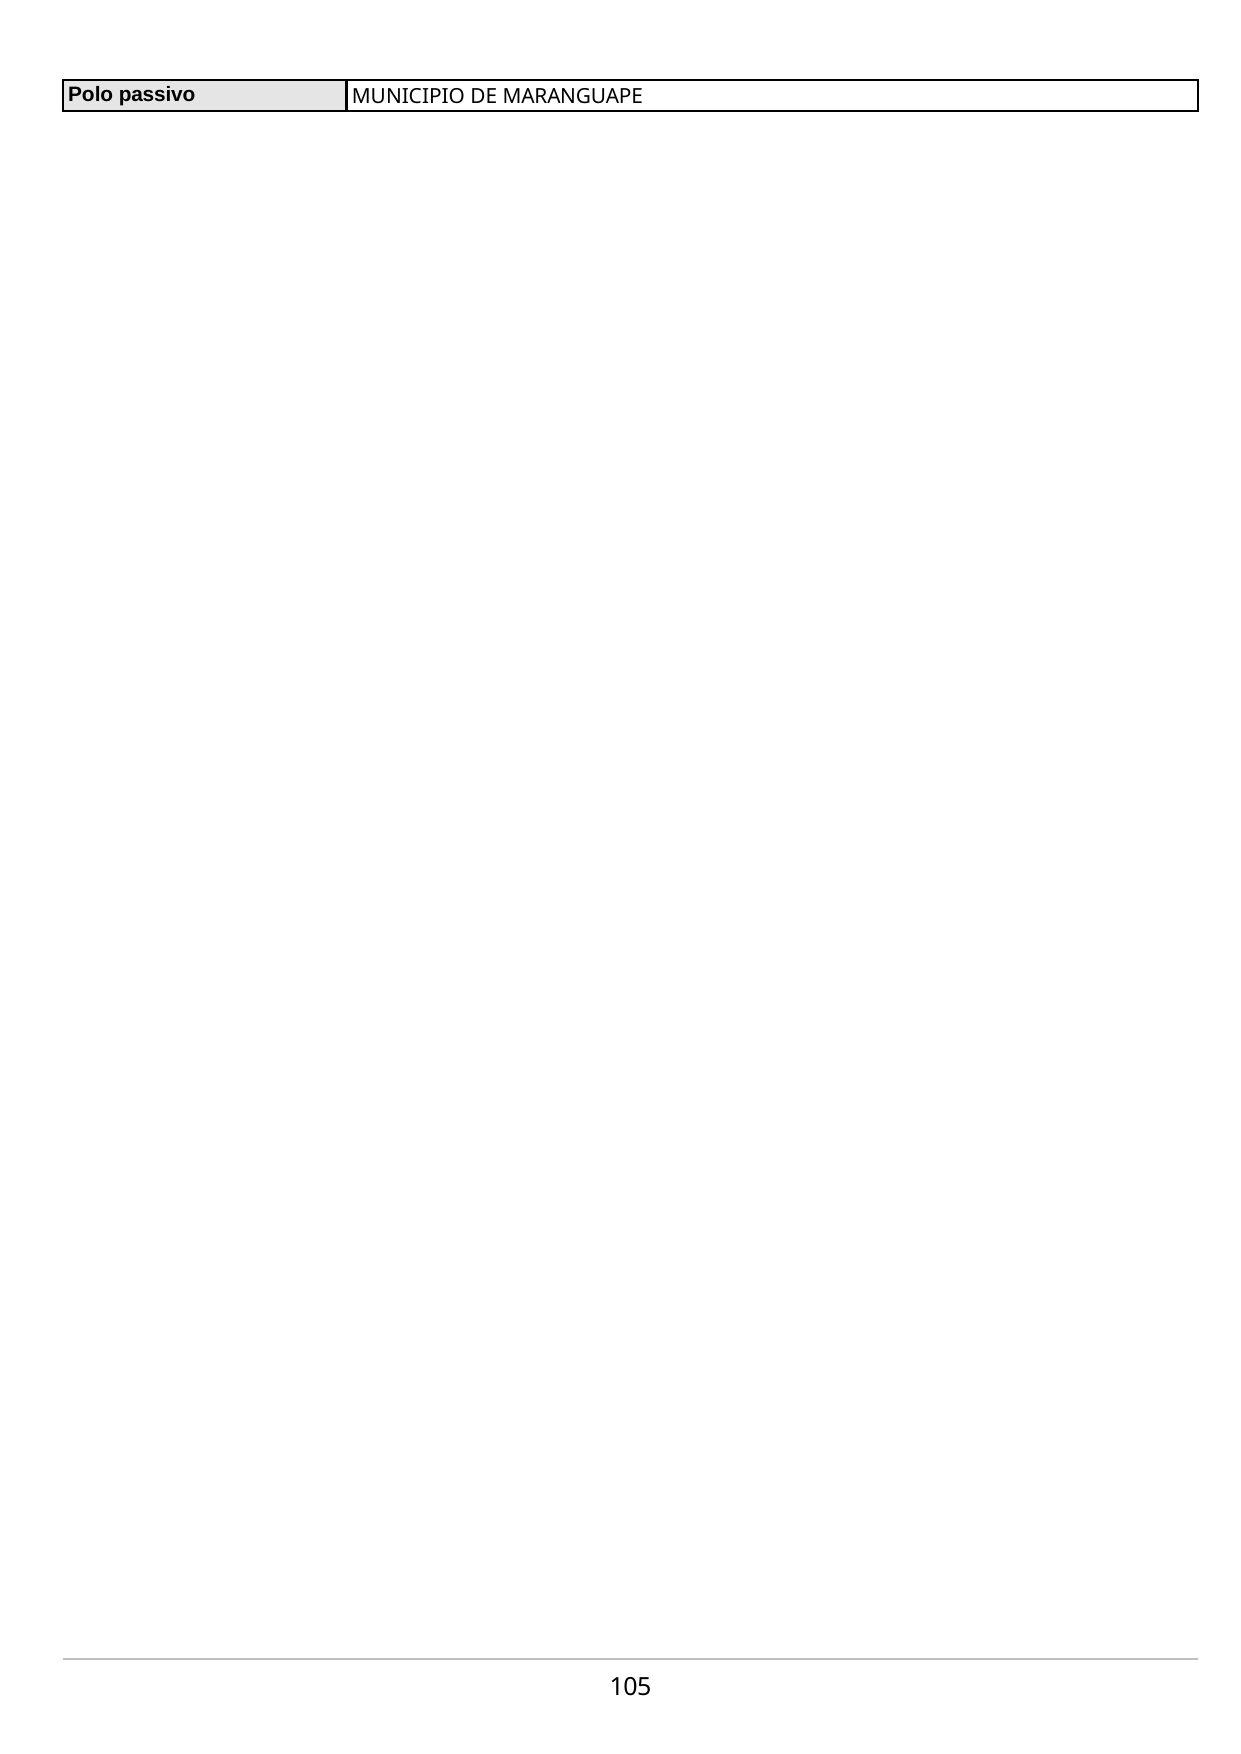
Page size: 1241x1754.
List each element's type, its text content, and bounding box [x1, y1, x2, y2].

table_cell MUNICIPIO DE MARANGUAPE [348, 81, 1197, 110]
table_cell Polo passivo [64, 81, 345, 110]
